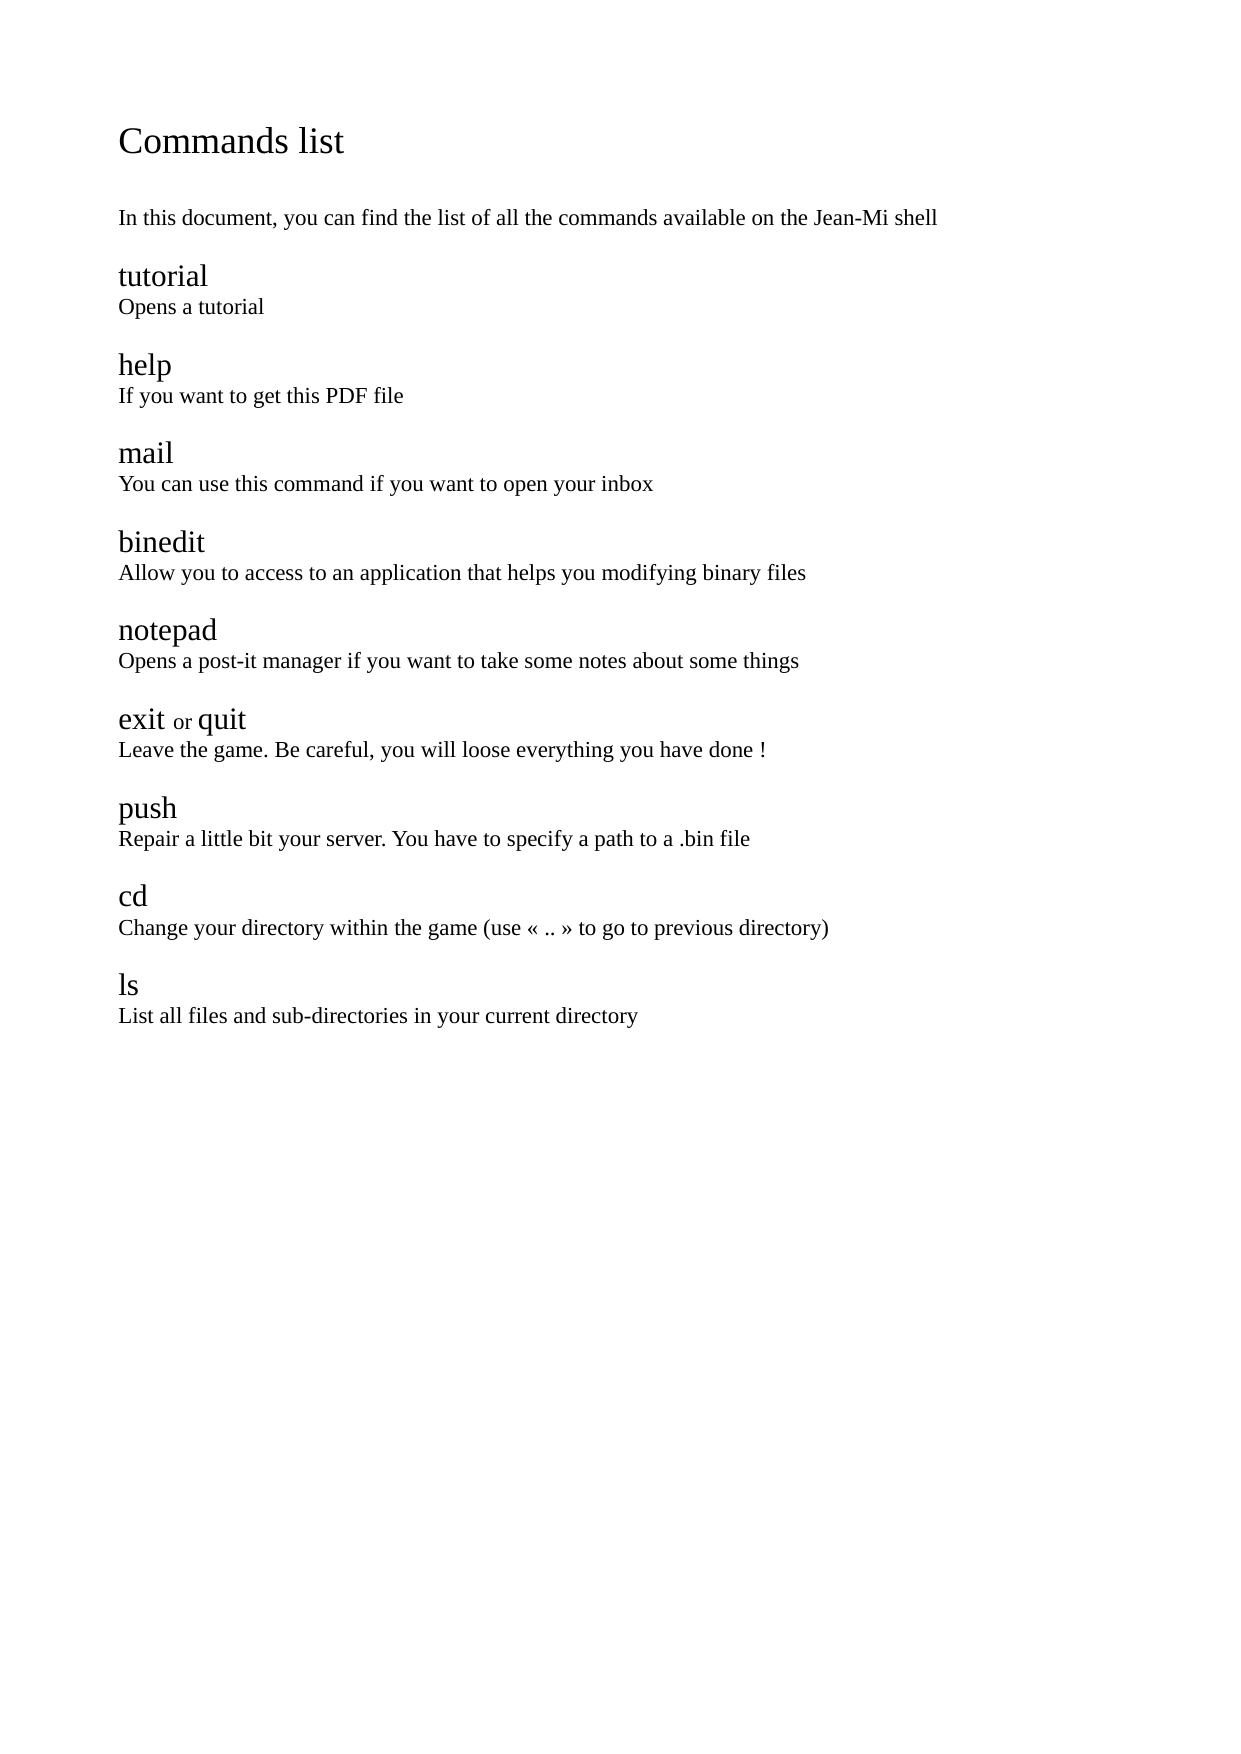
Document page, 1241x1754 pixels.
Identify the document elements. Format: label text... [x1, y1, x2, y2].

text Opens a post-it manager if you want to take some notes about some things exit or quit [118, 648, 1122, 736]
text binedit [118, 523, 1122, 559]
text Opens a tutorial [118, 293, 1122, 319]
text cd [118, 878, 1122, 913]
text push [118, 789, 1122, 825]
text tutorial [118, 257, 1122, 293]
text Commands list In this document, you can find the list of all the commands available on the Jean-Mi shell [118, 118, 1122, 231]
text Change your directory within the game (use « .. » to go to previous directory) [118, 913, 1122, 940]
text Repair a little bit your server. You have to specify a path to a .bin file [118, 825, 1122, 851]
text Leave the game. Be careful, you will loose everything you have done ! [118, 736, 1122, 763]
text If you want to get this PDF file [118, 382, 1122, 408]
text notepad [118, 612, 1122, 648]
text help [118, 346, 1122, 382]
text List all files and sub-directories in your current directory [118, 1002, 1122, 1028]
text mail [118, 434, 1122, 470]
text You can use this command if you want to open your inbox [118, 470, 1122, 497]
text Allow you to access to an application that helps you modifying binary files [118, 559, 1122, 585]
text ls [118, 966, 1122, 1002]
